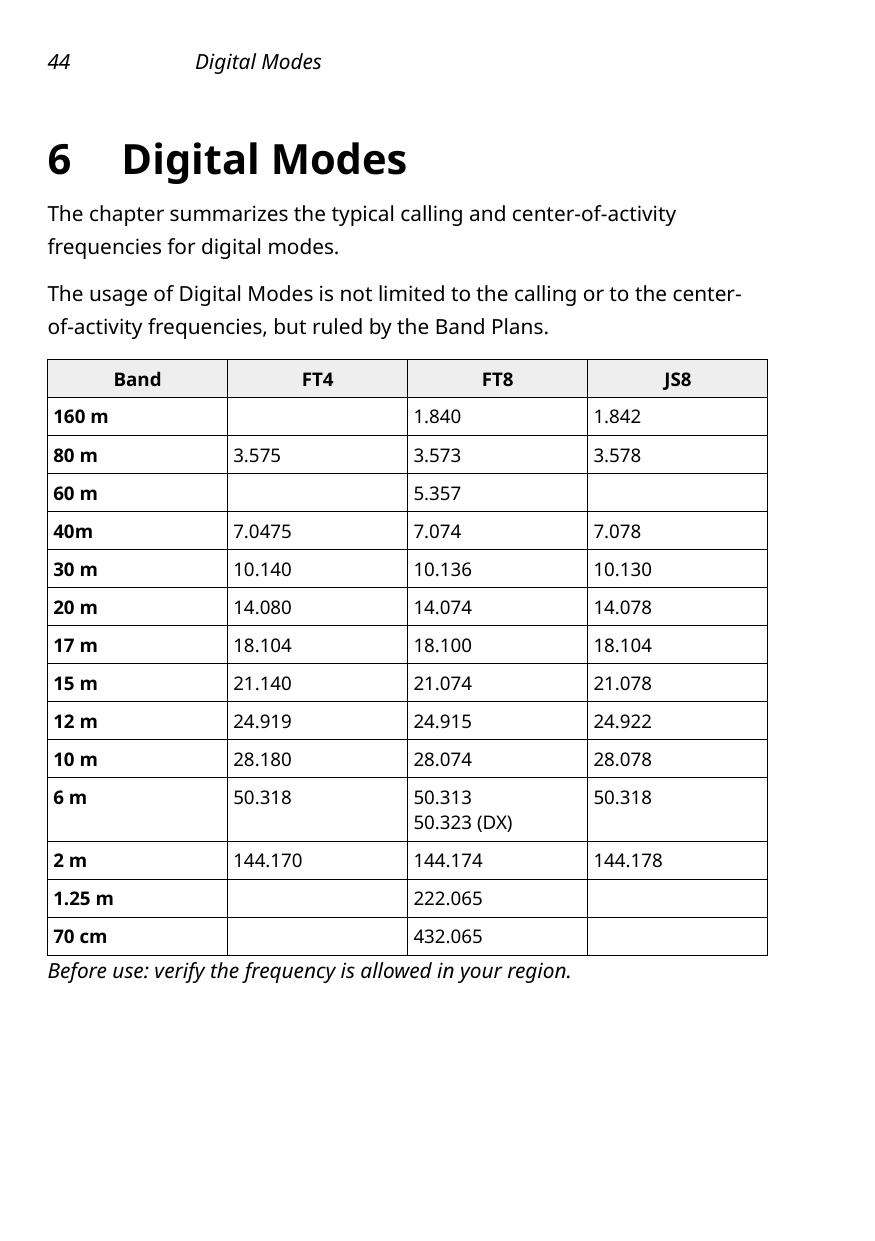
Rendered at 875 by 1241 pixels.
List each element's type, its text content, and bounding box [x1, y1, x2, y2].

table_cell 5.357 [408, 474, 587, 511]
table_cell 222.065 [408, 880, 587, 917]
table_cell 14.078 [588, 588, 767, 625]
table_cell 2 m [48, 842, 227, 879]
table_cell 70 cm [48, 918, 227, 955]
table_cell 160 m [48, 398, 227, 435]
table_cell 14.080 [228, 588, 407, 625]
table_cell 3.578 [588, 436, 767, 473]
table_cell 20 m [48, 588, 227, 625]
table_cell 7.074 [408, 512, 587, 549]
table_cell 7.0475 [228, 512, 407, 549]
table_header FT4 [228, 360, 407, 397]
table_cell [228, 918, 407, 955]
table_cell [228, 880, 407, 917]
table_cell 80 m [48, 436, 227, 473]
table_cell 18.104 [228, 626, 407, 663]
table_cell 50.313 50.323 (DX) [408, 778, 587, 841]
table_cell 28.074 [408, 740, 587, 777]
table_cell 24.919 [228, 702, 407, 739]
table_header Band [48, 360, 227, 397]
table_cell 1.25 m [48, 880, 227, 917]
table_cell 18.104 [588, 626, 767, 663]
table_cell [228, 398, 407, 435]
table_cell 24.922 [588, 702, 767, 739]
table_cell 24.915 [408, 702, 587, 739]
table_cell 60 m [48, 474, 227, 511]
table_cell 432.065 [408, 918, 587, 955]
table_cell 10.136 [408, 550, 587, 587]
table_cell 18.100 [408, 626, 587, 663]
table_cell 28.180 [228, 740, 407, 777]
table_cell 21.140 [228, 664, 407, 701]
table_cell [588, 918, 767, 955]
table_cell 14.074 [408, 588, 587, 625]
table_cell 1.840 [408, 398, 587, 435]
table_cell [228, 474, 407, 511]
table_cell 3.573 [408, 436, 587, 473]
table_cell [588, 474, 767, 511]
table_cell 7.078 [588, 512, 767, 549]
table_cell 28.078 [588, 740, 767, 777]
table_cell 1.842 [588, 398, 767, 435]
table_cell 15 m [48, 664, 227, 701]
table_cell 144.174 [408, 842, 587, 879]
table_cell 6 m [48, 778, 227, 841]
table_cell 30 m [48, 550, 227, 587]
text The usage of Digital Modes is not limited to the calling or to the center-of-activity frequencies, but ruled by the Band Plans. [47, 279, 768, 340]
table_cell 12 m [48, 702, 227, 739]
table_cell 21.078 [588, 664, 767, 701]
table_cell 10.140 [228, 550, 407, 587]
table_cell [588, 880, 767, 917]
subtitle Digital Modes [47, 130, 768, 187]
table_cell 10.130 [588, 550, 767, 587]
table_cell 144.178 [588, 842, 767, 879]
table_cell 10 m [48, 740, 227, 777]
table_cell 40m [48, 512, 227, 549]
table_cell 21.074 [408, 664, 587, 701]
table_cell 144.170 [228, 842, 407, 879]
text The chapter summarizes the typical calling and center-of-activity frequencies for digital modes. [47, 199, 768, 261]
table_cell 50.318 [228, 778, 407, 841]
table_header FT8 [408, 360, 587, 397]
table_cell 17 m [48, 626, 227, 663]
table_cell 50.318 [588, 778, 767, 841]
table_header JS8 [588, 360, 767, 397]
table_cell 3.575 [228, 436, 407, 473]
text Before use: verify the frequency is allowed in your region. [47, 956, 768, 984]
